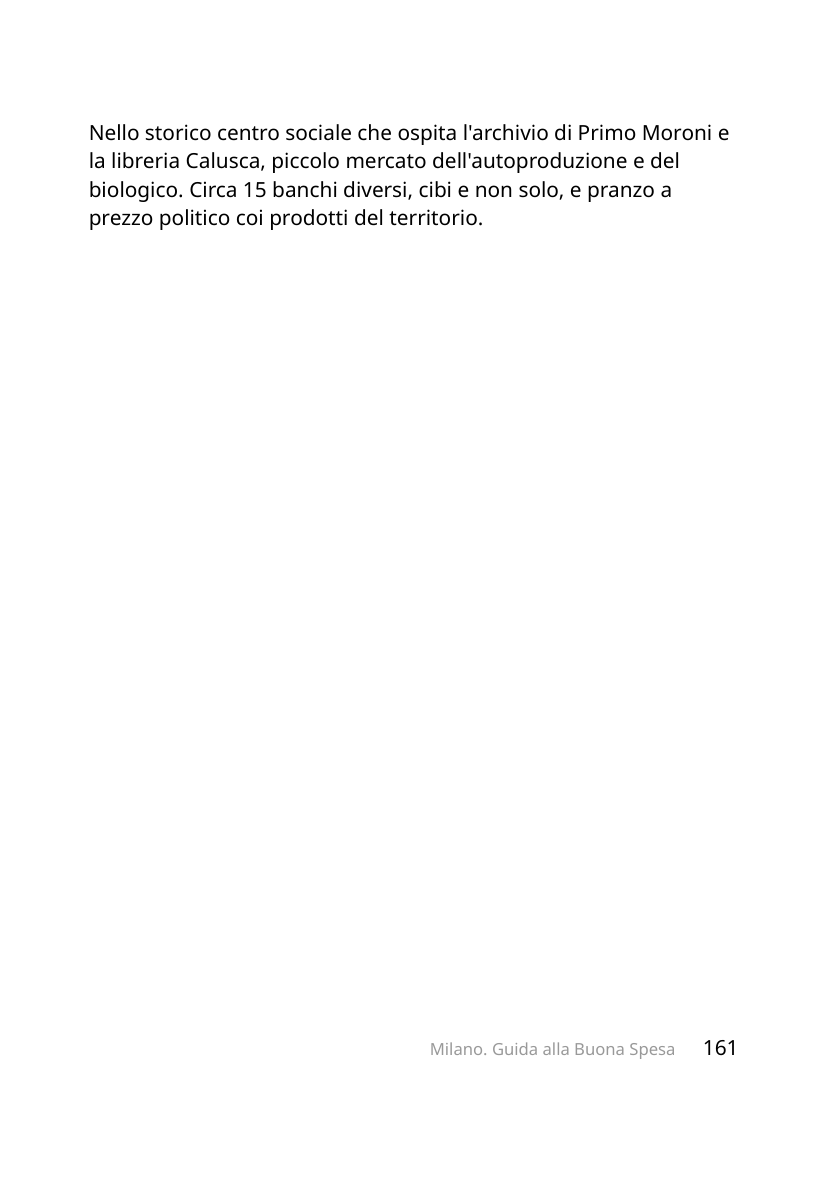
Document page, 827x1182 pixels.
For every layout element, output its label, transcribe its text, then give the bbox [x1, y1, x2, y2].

text Nello storico centro sociale che ospita l'archivio di Primo Moroni e la libreria Calusca, piccolo mercato dell'autoproduzione e del biologico. Circa 15 banchi diversi, cibi e non solo, e pranzo a prezzo politico coi prodotti del territorio. [88, 118, 738, 232]
